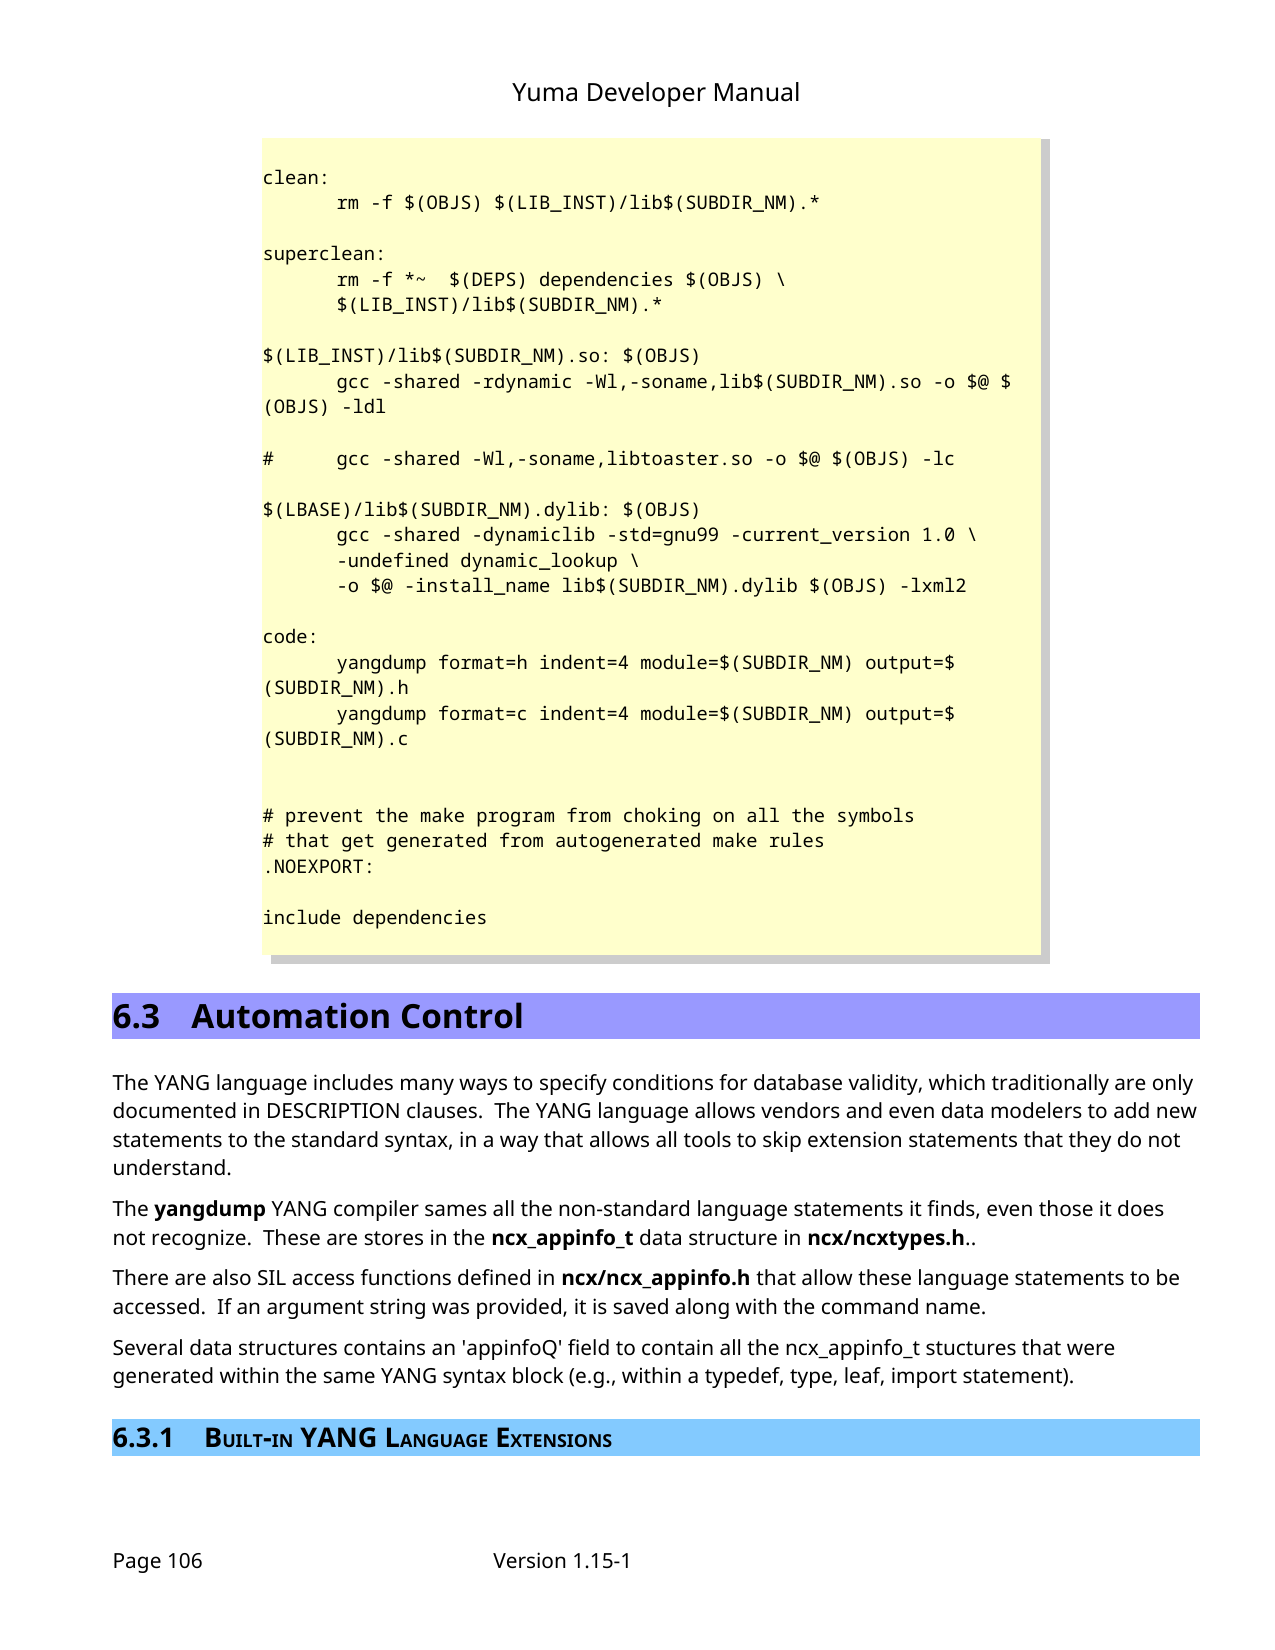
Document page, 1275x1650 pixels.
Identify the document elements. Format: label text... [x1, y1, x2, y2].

text # prevent the make program from choking on all the symbols [262, 802, 1041, 828]
text superclean: [262, 241, 1041, 266]
text The YANG language includes many ways to specify conditions for database validity, which traditionally are only documented in DESCRIPTION clauses. The YANG language allows vendors and even data modelers to add new statements to the standard syntax, in a way that allows all tools to skip extension statements that they do not understand. [112, 1068, 1200, 1182]
text -undefined dynamic_lookup \ [262, 547, 1041, 572]
text # gcc -shared -Wl,-soname,libtoaster.so -o $@ $(OBJS) -lc [262, 445, 1041, 470]
text $(LBASE)/lib$(SUBDIR_NM).dylib: $(OBJS) [262, 496, 1041, 521]
text yangdump format=c indent=4 module=$(SUBDIR_NM) output=$(SUBDIR_NM).c [262, 700, 1041, 751]
text Several data structures contains an 'appinfoQ' field to contain all the ncx_appinfo_t stuctures that were generated within the same YANG syntax block (e.g., within a typedef, type, leaf, import statement). [112, 1333, 1200, 1390]
text yangdump format=h indent=4 module=$(SUBDIR_NM) output=$(SUBDIR_NM).h [262, 649, 1041, 700]
subtitle Automation Control [112, 993, 1200, 1039]
text gcc -shared -rdynamic -Wl,-soname,lib$(SUBDIR_NM).so -o $@ $(OBJS) -ldl [262, 368, 1041, 419]
text code: [262, 623, 1041, 649]
text The yangdump YANG compiler sames all the non-standard language statements it finds, even those it does not recognize. These are stores in the ncx_appinfo_t data structure in ncx/ncxtypes.h.. [112, 1194, 1200, 1251]
text .NOEXPORT: [262, 853, 1041, 879]
text clean: [262, 164, 1041, 189]
text rm -f *~ $(DEPS) dependencies $(OBJS) \ [262, 266, 1041, 292]
text $(LIB_INST)/lib$(SUBDIR_NM).so: $(OBJS) [262, 343, 1041, 368]
text There are also SIL access functions defined in ncx/ncx_appinfo.h that allow these language statements to be accessed. If an argument string was provided, it is saved along with the command name. [112, 1263, 1200, 1320]
text $(LIB_INST)/lib$(SUBDIR_NM).* [262, 292, 1041, 317]
text -o $@ -install_name lib$(SUBDIR_NM).dylib $(OBJS) -lxml2 [262, 572, 1041, 598]
text gcc -shared -dynamiclib -std=gnu99 -current_version 1.0 \ [262, 521, 1041, 547]
subtitle Built-in YANG Language Extensions [112, 1419, 1200, 1456]
text rm -f $(OBJS) $(LIB_INST)/lib$(SUBDIR_NM).* [262, 189, 1041, 215]
text include dependencies [262, 904, 1041, 930]
text # that get generated from autogenerated make rules [262, 828, 1041, 853]
